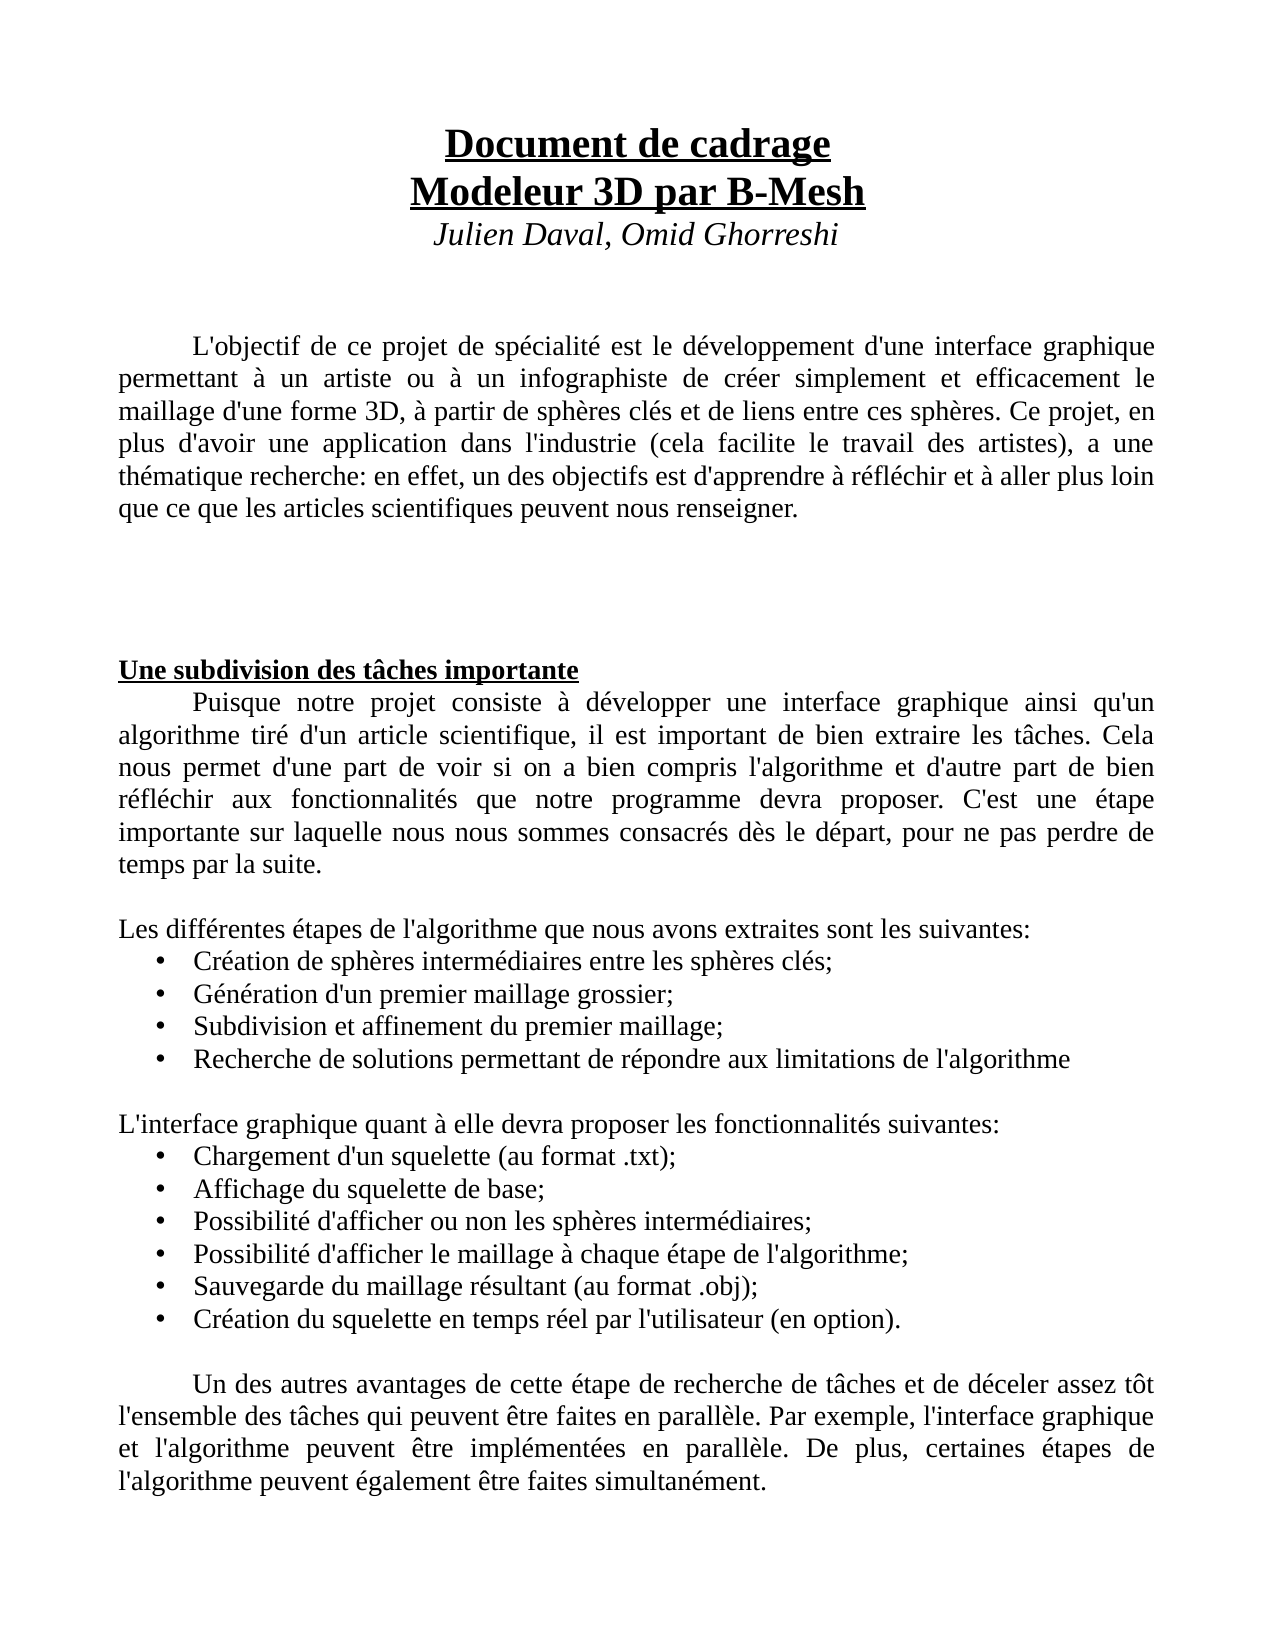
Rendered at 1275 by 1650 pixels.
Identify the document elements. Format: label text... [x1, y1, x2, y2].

list Génération d'un premier maillage grossier; [156, 977, 1157, 1009]
list Chargement d'un squelette (au format .txt); [156, 1139, 1157, 1172]
text Julien Daval, Omid Ghorreshi [118, 214, 1157, 252]
text Document de cadrage [118, 118, 1157, 166]
list Possibilité d'afficher le maillage à chaque étape de l'algorithme; [156, 1237, 1157, 1269]
text Modeleur 3D par B-Mesh [118, 166, 1157, 214]
list Recherche de solutions permettant de répondre aux limitations de l'algorithme [156, 1042, 1157, 1074]
list Possibilité d'afficher ou non les sphères intermédiaires; [156, 1204, 1157, 1237]
text L'interface graphique quant à elle devra proposer les fonctionnalités suivantes: [118, 1107, 1157, 1139]
text Un des autres avantages de cette étape de recherche de tâches et de déceler assez tôt l'ensemble des tâches qui peuvent être faites en parallèle. Par exemple, l'interface graphique et l'algorithme peuvent être implémentées en parallèle. De plus, certaines étapes de l'algorithme peuvent également être faites simultanément. [118, 1367, 1157, 1496]
list Création du squelette en temps réel par l'utilisateur (en option). [156, 1302, 1157, 1334]
text Une subdivision des tâches importante [118, 653, 1157, 685]
text Les différentes étapes de l'algorithme que nous avons extraites sont les suivantes: [118, 912, 1157, 944]
list Subdivision et affinement du premier maillage; [156, 1009, 1157, 1042]
text Puisque notre projet consiste à développer une interface graphique ainsi qu'un algorithme tiré d'un article scientifique, il est important de bien extraire les tâches. Cela nous permet d'une part de voir si on a bien compris l'algorithme et d'autre part de bien réfléchir aux fonctionnalités que notre programme devra proposer. C'est une étape importante sur laquelle nous nous sommes consacrés dès le départ, pour ne pas perdre de temps par la suite. [118, 685, 1157, 880]
text L'objectif de ce projet de spécialité est le développement d'une interface graphique permettant à un artiste ou à un infographiste de créer simplement et efficacement le maillage d'une forme 3D, à partir de sphères clés et de liens entre ces sphères. Ce projet, en plus d'avoir une application dans l'industrie (cela facilite le travail des artistes), a une thématique recherche: en effet, un des objectifs est d'apprendre à réfléchir et à aller plus loin que ce que les articles scientifiques peuvent nous renseigner. [118, 329, 1157, 523]
list Affichage du squelette de base; [156, 1172, 1157, 1204]
list Sauvegarde du maillage résultant (au format .obj); [156, 1269, 1157, 1302]
list Création de sphères intermédiaires entre les sphères clés; [156, 944, 1157, 977]
